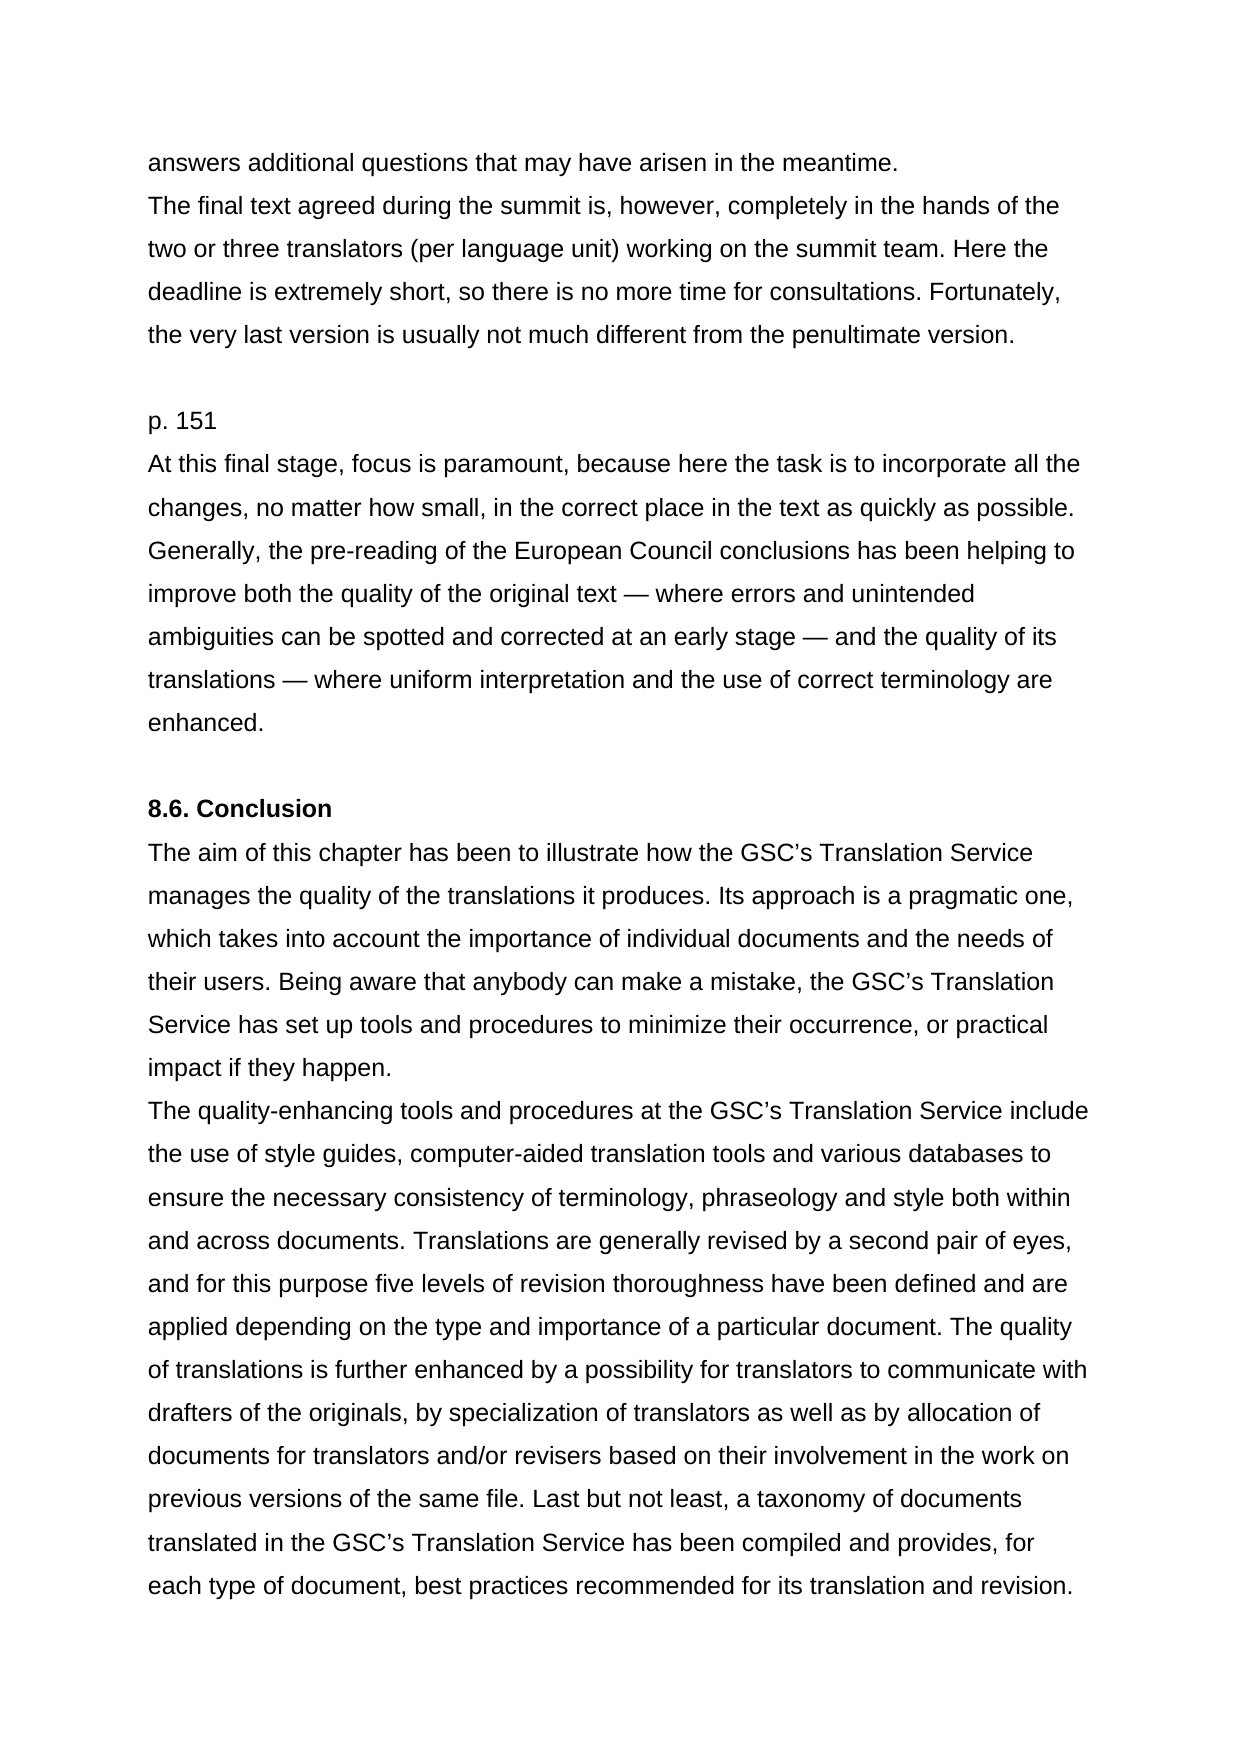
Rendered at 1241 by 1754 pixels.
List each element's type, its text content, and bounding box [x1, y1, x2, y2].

text The aim of this chapter has been to illustrate how the GSC’s Translation Service manages the quality of the translations it produces. Its approach is a pragmatic one, which takes into account the importance of individual documents and the needs of their users. Being aware that anybody can make a mistake, the GSC’s Translation Service has set up tools and procedures to minimize their occurrence, or practical impact if they happen. [148, 838, 1093, 1082]
text Generally, the pre-reading of the European Council conclusions has been helping to improve both the quality of the original text — where errors and unintended ambiguities can be spotted and corrected at an early stage — and the quality of its translations — where uniform interpretation and the use of correct terminology are enhanced. [148, 536, 1093, 737]
text p. 151 [148, 406, 1093, 435]
text The final text agreed during the summit is, however, completely in the hands of the two or three translators (per language unit) working on the summit team. Here the deadline is extremely short, so there is no more time for consultations. Fortunately, the very last version is usually not much different from the penultimate version. [148, 191, 1093, 349]
text The quality-enhancing tools and procedures at the GSC’s Translation Service include the use of style guides, computer-aided translation tools and various databases to ensure the necessary consistency of terminology, phraseology and style both within and across documents. Translations are generally revised by a second pair of eyes, and for this purpose five levels of revision thoroughness have been defined and are applied depending on the type and importance of a particular document. The quality of translations is further enhanced by a possibility for translators to communicate with drafters of the originals, by specialization of translators as well as by allocation of documents for translators and/or revisers based on their involvement in the work on previous versions of the same file. Last but not least, a taxonomy of documents translated in the GSC’s Translation Service has been compiled and provides, for each type of document, best practices recommended for its translation and revision. [148, 1096, 1093, 1599]
text At this final stage, focus is paramount, because here the task is to incorporate all the changes, no matter how small, in the correct place in the text as quickly as possible. [148, 449, 1093, 521]
text answers additional questions that may have arisen in the meantime. [148, 148, 1093, 176]
subtitle 8.6. Conclusion [148, 794, 1093, 823]
